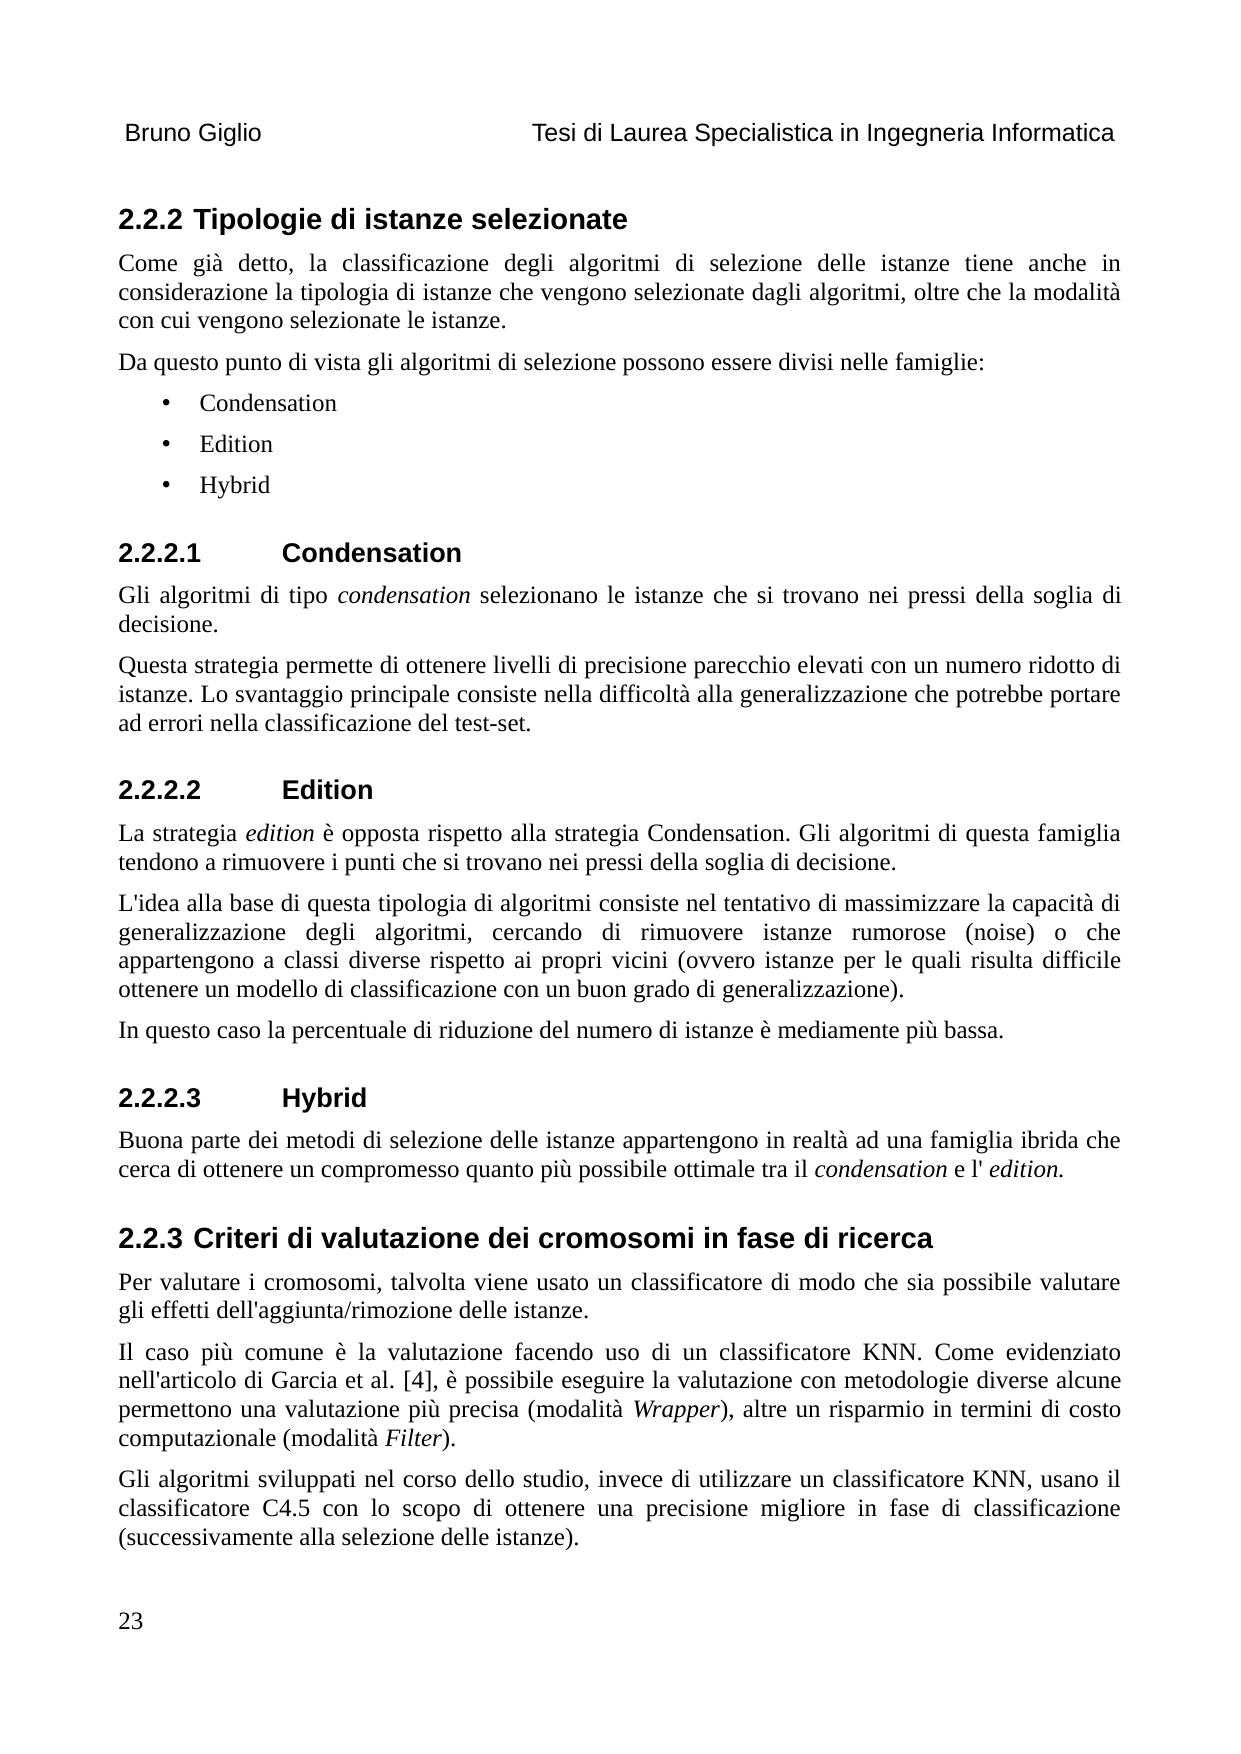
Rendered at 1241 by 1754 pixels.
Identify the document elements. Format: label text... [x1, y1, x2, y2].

subtitle Criteri di valutazione dei cromosomi in fase di ricerca [118, 1221, 1122, 1254]
text Da questo punto di vista gli algoritmi di selezione possono essere divisi nelle famiglie: [118, 347, 1122, 376]
text Il caso più comune è la valutazione facendo uso di un classificatore KNN. Come evidenziato nell'articolo di Garcia et al. [4], è possibile eseguire la valutazione con metodologie diverse alcune permettono una valutazione più precisa (modalità Wrapper), altre un risparmio in termini di costo computazionale (modalità Filter). [118, 1337, 1122, 1452]
text Questa strategia permette di ottenere livelli di precisione parecchio elevati con un numero ridotto di istanze. Lo svantaggio principale consiste nella difficoltà alla generalizzazione che potrebbe portare ad errori nella classificazione del test-set. [118, 651, 1122, 737]
list Hybrid [162, 471, 1122, 499]
text Gli algoritmi sviluppati nel corso dello studio, invece di utilizzare un classificatore KNN, usano il classificatore C4.5 con lo scopo di ottenere una precisione migliore in fase di classificazione (successivamente alla selezione delle istanze). [118, 1464, 1122, 1550]
text In questo caso la percentuale di riduzione del numero di istanze è mediamente più bassa. [118, 1016, 1122, 1044]
text Gli algoritmi di tipo condensation selezionano le istanze che si trovano nei pressi della soglia di decisione. [118, 581, 1122, 638]
subtitle Condensation [118, 537, 1122, 568]
text La strategia edition è opposta rispetto alla strategia Condensation. Gli algoritmi di questa famiglia tendono a rimuovere i punti che si trovano nei pressi della soglia di decisione. [118, 818, 1122, 876]
text Come già detto, la classificazione degli algoritmi di selezione delle istanze tiene anche in considerazione la tipologia di istanze che vengono selezionate dagli algoritmi, oltre che la modalità con cui vengono selezionate le istanze. [118, 248, 1122, 334]
text L'idea alla base di questa tipologia di algoritmi consiste nel tentativo di massimizzare la capacità di generalizzazione degli algoritmi, cercando di rimuovere istanze rumorose (noise) o che appartengono a classi diverse rispetto ai propri vicini (ovvero istanze per le quali risulta difficile ottenere un modello di classificazione con un buon grado di generalizzazione). [118, 888, 1122, 1003]
list Condensation [162, 388, 1122, 417]
list Edition [162, 429, 1122, 458]
text Buona parte dei metodi di selezione delle istanze appartengono in realtà ad una famiglia ibrida che cerca di ottenere un compromesso quanto più possibile ottimale tra il condensation e l' edition. [118, 1126, 1122, 1183]
subtitle Tipologie di istanze selezionate [118, 202, 1122, 236]
subtitle Edition [118, 774, 1122, 806]
text Per valutare i cromosomi, talvolta viene usato un classificatore di modo che sia possibile valutare gli effetti dell'aggiunta/rimozione delle istanze. [118, 1267, 1122, 1324]
subtitle Hybrid [118, 1082, 1122, 1113]
